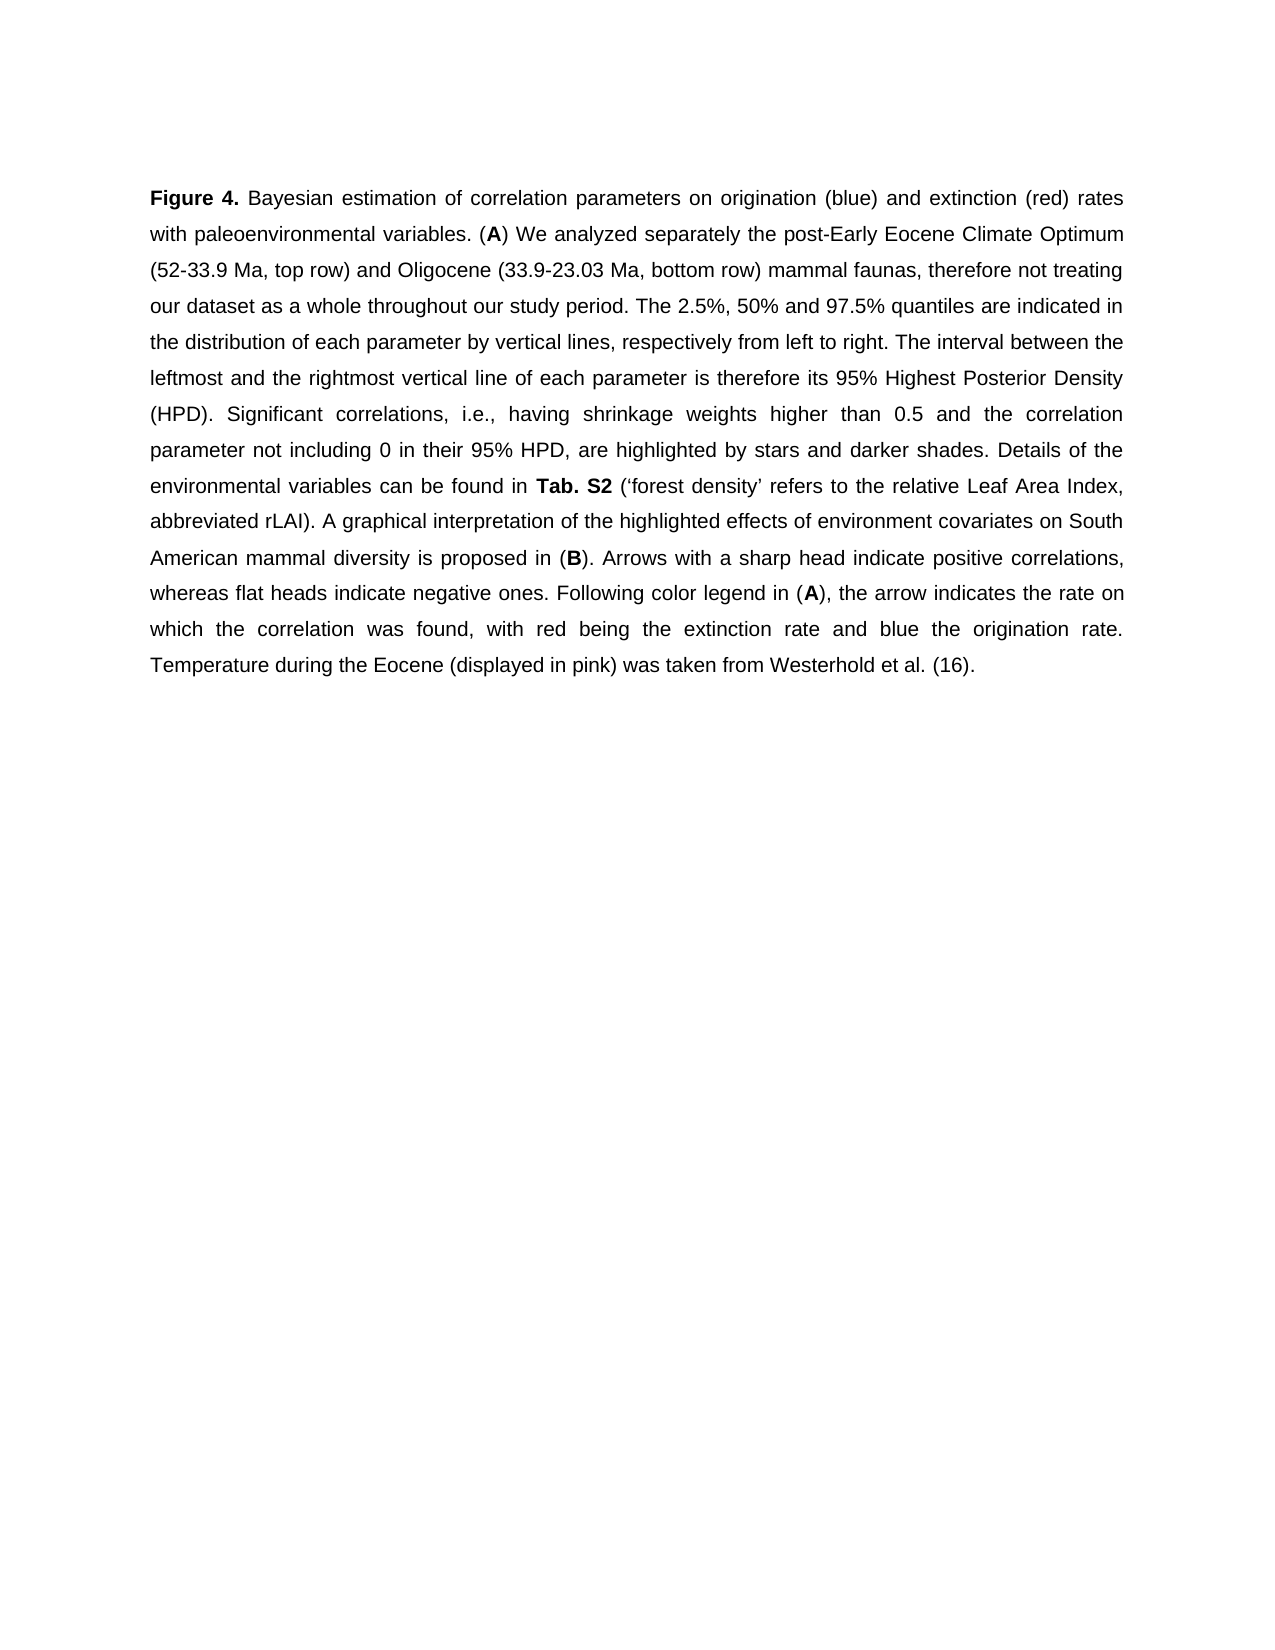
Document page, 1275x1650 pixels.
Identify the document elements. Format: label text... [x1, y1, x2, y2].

text Figure 4. Bayesian estimation of correlation parameters on origination (blue) and extinction (red) rates with paleoenvironmental variables. (A) We analyzed separately the post-Early Eocene Climate Optimum (52-33.9 Ma, top row) and Oligocene (33.9-23.03 Ma, bottom row) mammal faunas, therefore not treating our dataset as a whole throughout our study period. The 2.5%, 50% and 97.5% quantiles are indicated in the distribution of each parameter by vertical lines, respectively from left to right. The interval between the leftmost and the rightmost vertical line of each parameter is therefore its 95% Highest Posterior Density (HPD). Significant correlations, i.e., having shrinkage weights higher than 0.5 and the correlation parameter not including 0 in their 95% HPD, are highlighted by stars and darker shades. Details of the environmental variables can be found in Tab. S2 (‘forest density’ refers to the relative Leaf Area Index, abbreviated rLAI). A graphical interpretation of the highlighted effects of environment covariates on South American mammal diversity is proposed in (B). Arrows with a sharp head indicate positive correlations, whereas flat heads indicate negative ones. Following color legend in (A), the arrow indicates the rate on which the correlation was found, with red being the extinction rate and blue the origination rate. Temperature during the Eocene (displayed in pink) was taken from Westerhold et al. (16). [150, 186, 1125, 677]
